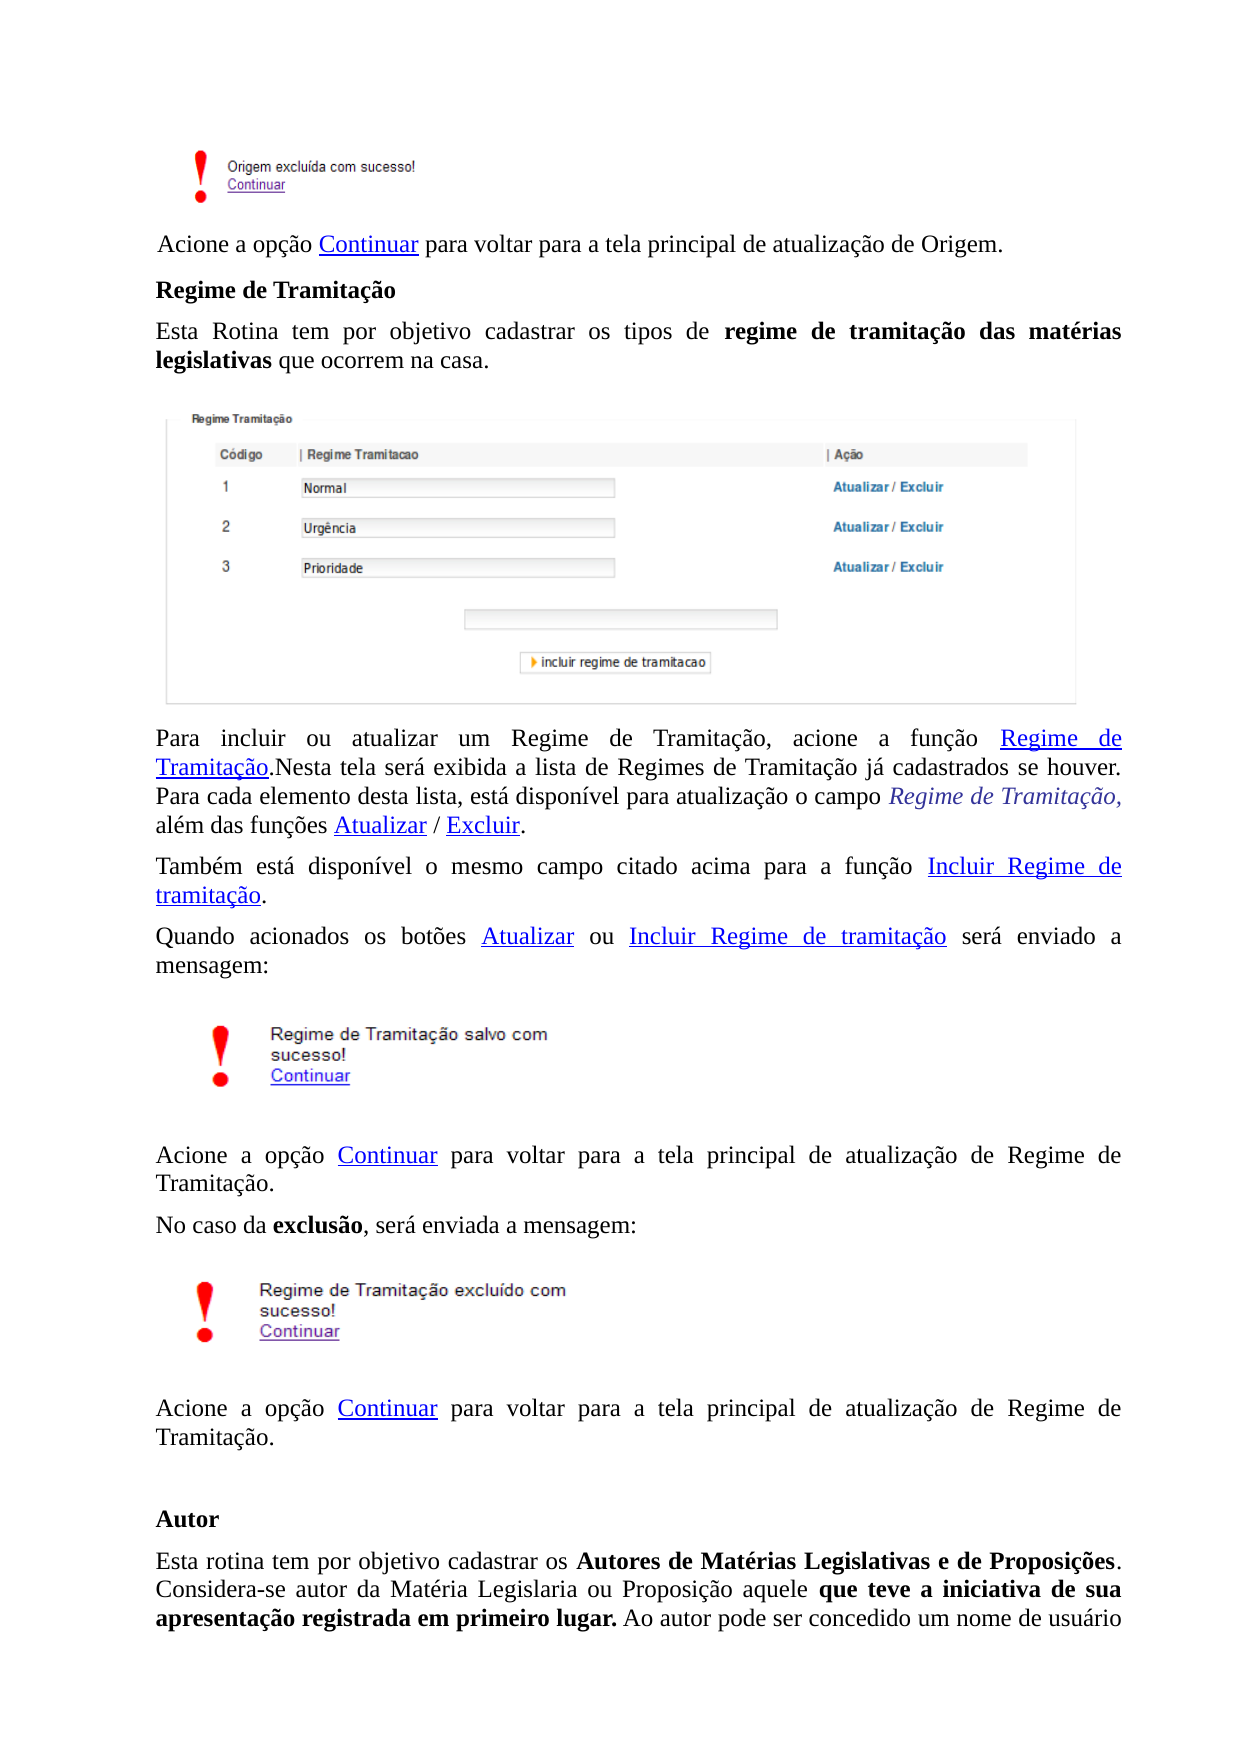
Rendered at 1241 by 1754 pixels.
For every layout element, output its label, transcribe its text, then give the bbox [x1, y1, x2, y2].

list Autor [155, 1504, 1122, 1533]
picture [171, 1017, 567, 1101]
list Acione a opção Continuar para voltar para a tela principal de atualização de Regime de Tramitação. [155, 1393, 1122, 1451]
list No caso da exclusão, será enviada a mensagem: [155, 1210, 1122, 1238]
list Para incluir ou atualizar um Regime de Tramitação, acione a função Regime de Tramitação.Nesta tela será exibida a lista de Regimes de Tramitação já cadastrados se houver. Para cada elemento desta lista, está disponível para atualização o campo Regime de Tramitação, além das funções Atualizar / Excluir. [155, 723, 1122, 838]
list Quando acionados os botões Atualizar ou Incluir Regime de tramitação será enviado a mensagem: [155, 921, 1122, 978]
list Regime de Tramitação [155, 275, 1122, 304]
picture [171, 1277, 603, 1355]
text Acione a opção Continuar para voltar para a tela principal de atualização de Origem. [157, 229, 1122, 258]
list Esta Rotina tem por objetivo cadastrar os tipos de regime de tramitação das matérias legislativas que ocorrem na casa. [155, 316, 1122, 374]
picture [172, 144, 439, 215]
list Acione a opção Continuar para voltar para a tela principal de atualização de Regime de Tramitação. [155, 1140, 1122, 1197]
picture [159, 403, 1082, 707]
text Esta rotina tem por objetivo cadastrar os Autores de Matérias Legislativas e de Proposições. Considera-se autor da Matéria Legislaria ou Proposição aquele que teve a iniciativa de sua apresentação registrada em primeiro lugar. Ao autor pode ser concedido um nome de usuário [155, 1546, 1122, 1632]
list Também está disponível o mesmo campo citado acima para a função Incluir Regime de tramitação. [155, 851, 1122, 908]
